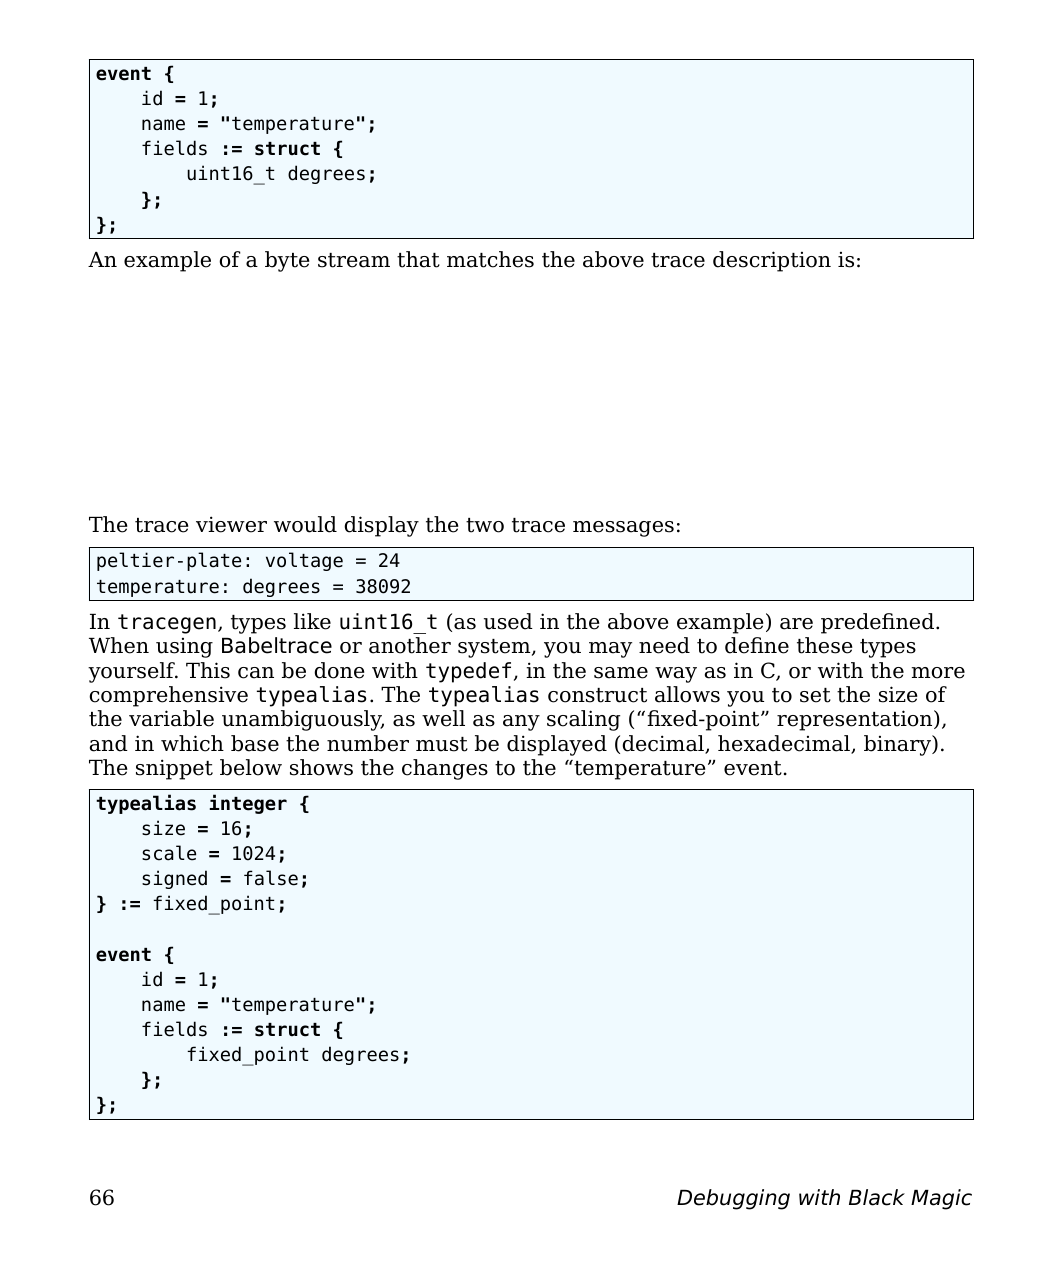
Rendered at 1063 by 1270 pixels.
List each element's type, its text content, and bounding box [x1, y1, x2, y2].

text An example of a byte stream that matches the above trace description is: [88, 248, 974, 273]
text uint16_t degrees; [90, 159, 973, 184]
text event { [90, 60, 973, 84]
text fixed_point degrees; [90, 1040, 973, 1065]
text }; [90, 1090, 973, 1119]
text }; [90, 210, 973, 238]
text event { [90, 940, 973, 965]
text signed = false; [90, 864, 973, 889]
text id = 1; [90, 965, 973, 990]
text fields := struct { [90, 1015, 973, 1040]
text name = "temperature"; [90, 990, 973, 1015]
text id = 1; [90, 84, 973, 109]
text }; [90, 1065, 973, 1090]
text size = 16; [90, 814, 973, 839]
text peltier-plate: voltage = 24 [90, 548, 973, 572]
text typealias integer { [90, 790, 973, 814]
text }; [90, 184, 973, 210]
text name = "temperature"; [90, 109, 973, 134]
text temperature: degrees = 38092 [90, 572, 973, 600]
text scale = 1024; [90, 839, 973, 864]
text The trace viewer would display the two trace messages: [88, 513, 974, 538]
text } := fixed_point; [90, 889, 973, 914]
text In tracegen, types like uint16_t (as used in the above example) are predefined. When using Babeltrace or another system, you may need to define these types yourself. This can be done with typedef, in the same way as in C, or with the more comprehensive typealias. The typealias construct allows you to set the size of the variable unambiguously, as well as any scaling (“fixed-point” representation), and in which base the number must be displayed (decimal, hexadecimal, binary). The snippet below shows the changes to the “temperature” event. [88, 610, 974, 780]
text fields := struct { [90, 134, 973, 159]
